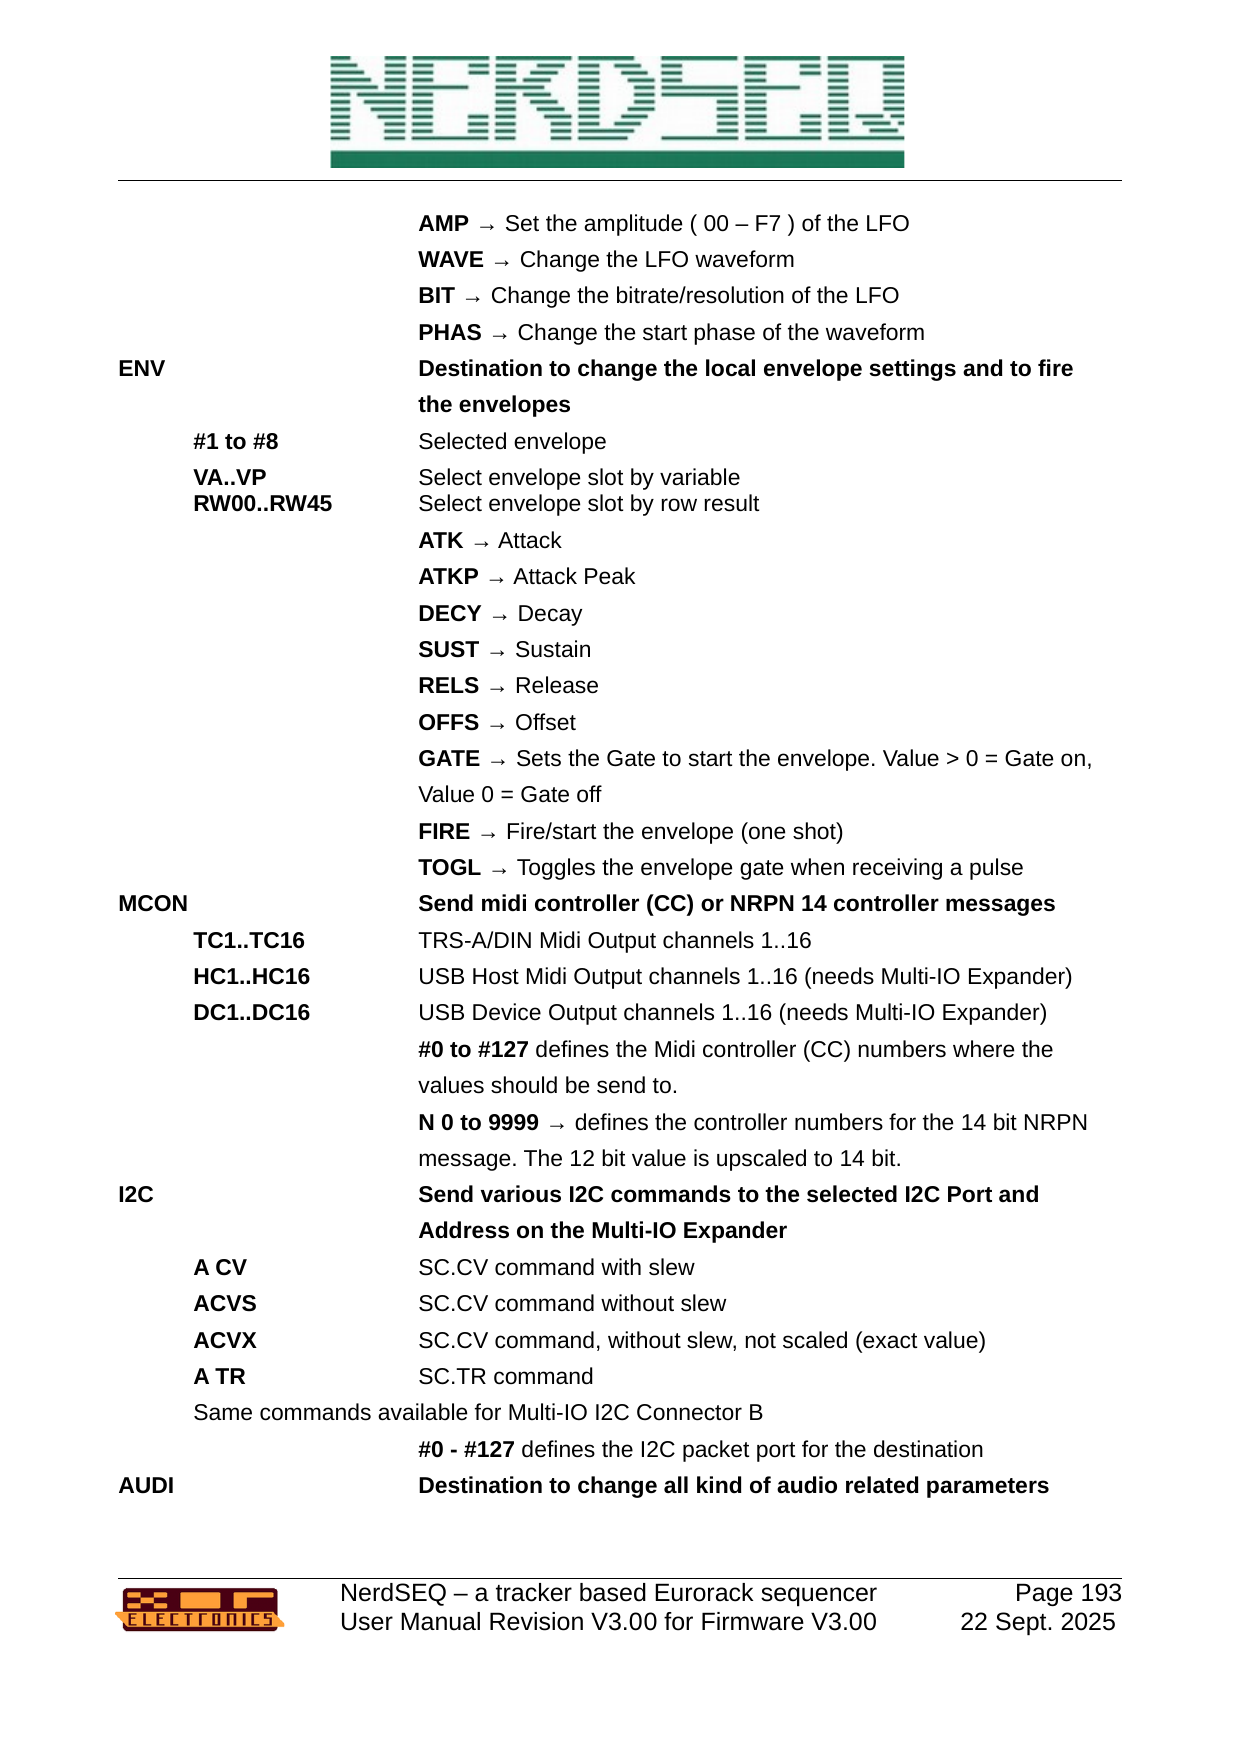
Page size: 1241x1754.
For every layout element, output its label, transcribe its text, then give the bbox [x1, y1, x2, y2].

text ACVX SC.CV command, without slew, not scaled (exact value) [118, 1327, 1122, 1353]
text TOGL → Toggles the envelope gate when receiving a pulse [118, 854, 1122, 880]
text A TR SC.TR command [118, 1363, 1122, 1389]
text #1 to #8 Selected envelope [118, 428, 1122, 454]
text MCON Send midi controller (CC) or NRPN 14 controller messages [118, 890, 1122, 917]
text A CV SC.CV command with slew [118, 1254, 1122, 1280]
text GATE → Sets the Gate to start the envelope. Value > 0 = Gate on, Value 0 = Gate off [118, 745, 1122, 808]
text #0 - #127 defines the I2C packet port for the destination [118, 1436, 1122, 1462]
text AMP → Set the amplitude ( 00 – F7 ) of the LFO [118, 209, 1122, 236]
text WAVE → Change the LFO waveform [118, 246, 1122, 272]
text #0 to #127 defines the Midi controller (CC) numbers where the values should be send to. [118, 1036, 1122, 1098]
text DC1..DC16 USB Device Output channels 1..16 (needs Multi-IO Expander) [118, 999, 1122, 1026]
text HC1..HC16 USB Host Midi Output channels 1..16 (needs Multi-IO Expander) [118, 963, 1122, 989]
text I2C Send various I2C commands to the selected I2C Port and Address on the Multi-IO Expander [118, 1181, 1122, 1244]
text ATKP → Attack Peak [118, 563, 1122, 589]
text VA..VP Select envelope slot by variable [118, 464, 1122, 490]
text ENV Destination to change the local envelope settings and to fire the envelopes [118, 355, 1122, 418]
text Same commands available for Multi-IO I2C Connector B [118, 1399, 1122, 1426]
text BIT → Change the bitrate/resolution of the LFO [118, 282, 1122, 309]
text ATK → Attack [118, 527, 1122, 553]
text AUDI Destination to change all kind of audio related parameters [118, 1472, 1122, 1498]
text PHAS → Change the start phase of the waveform [118, 319, 1122, 345]
text N 0 to 9999 → defines the controller numbers for the 14 bit NRPN message. The 12 bit value is upscaled to 14 bit. [118, 1108, 1122, 1171]
picture [330, 56, 905, 168]
picture [115, 1584, 285, 1634]
text ACVS SC.CV command without slew [118, 1290, 1122, 1317]
text DECY → Decay [118, 599, 1122, 626]
text SUST → Sustain [118, 636, 1122, 662]
text RW00..RW45 Select envelope slot by row result [118, 490, 1122, 517]
text FIRE → Fire/start the envelope (one shot) [118, 818, 1122, 844]
text RELS → Release [118, 672, 1122, 698]
text OFFS → Offset [118, 708, 1122, 735]
text TC1..TC16 TRS-A/DIN Midi Output channels 1..16 [118, 927, 1122, 953]
